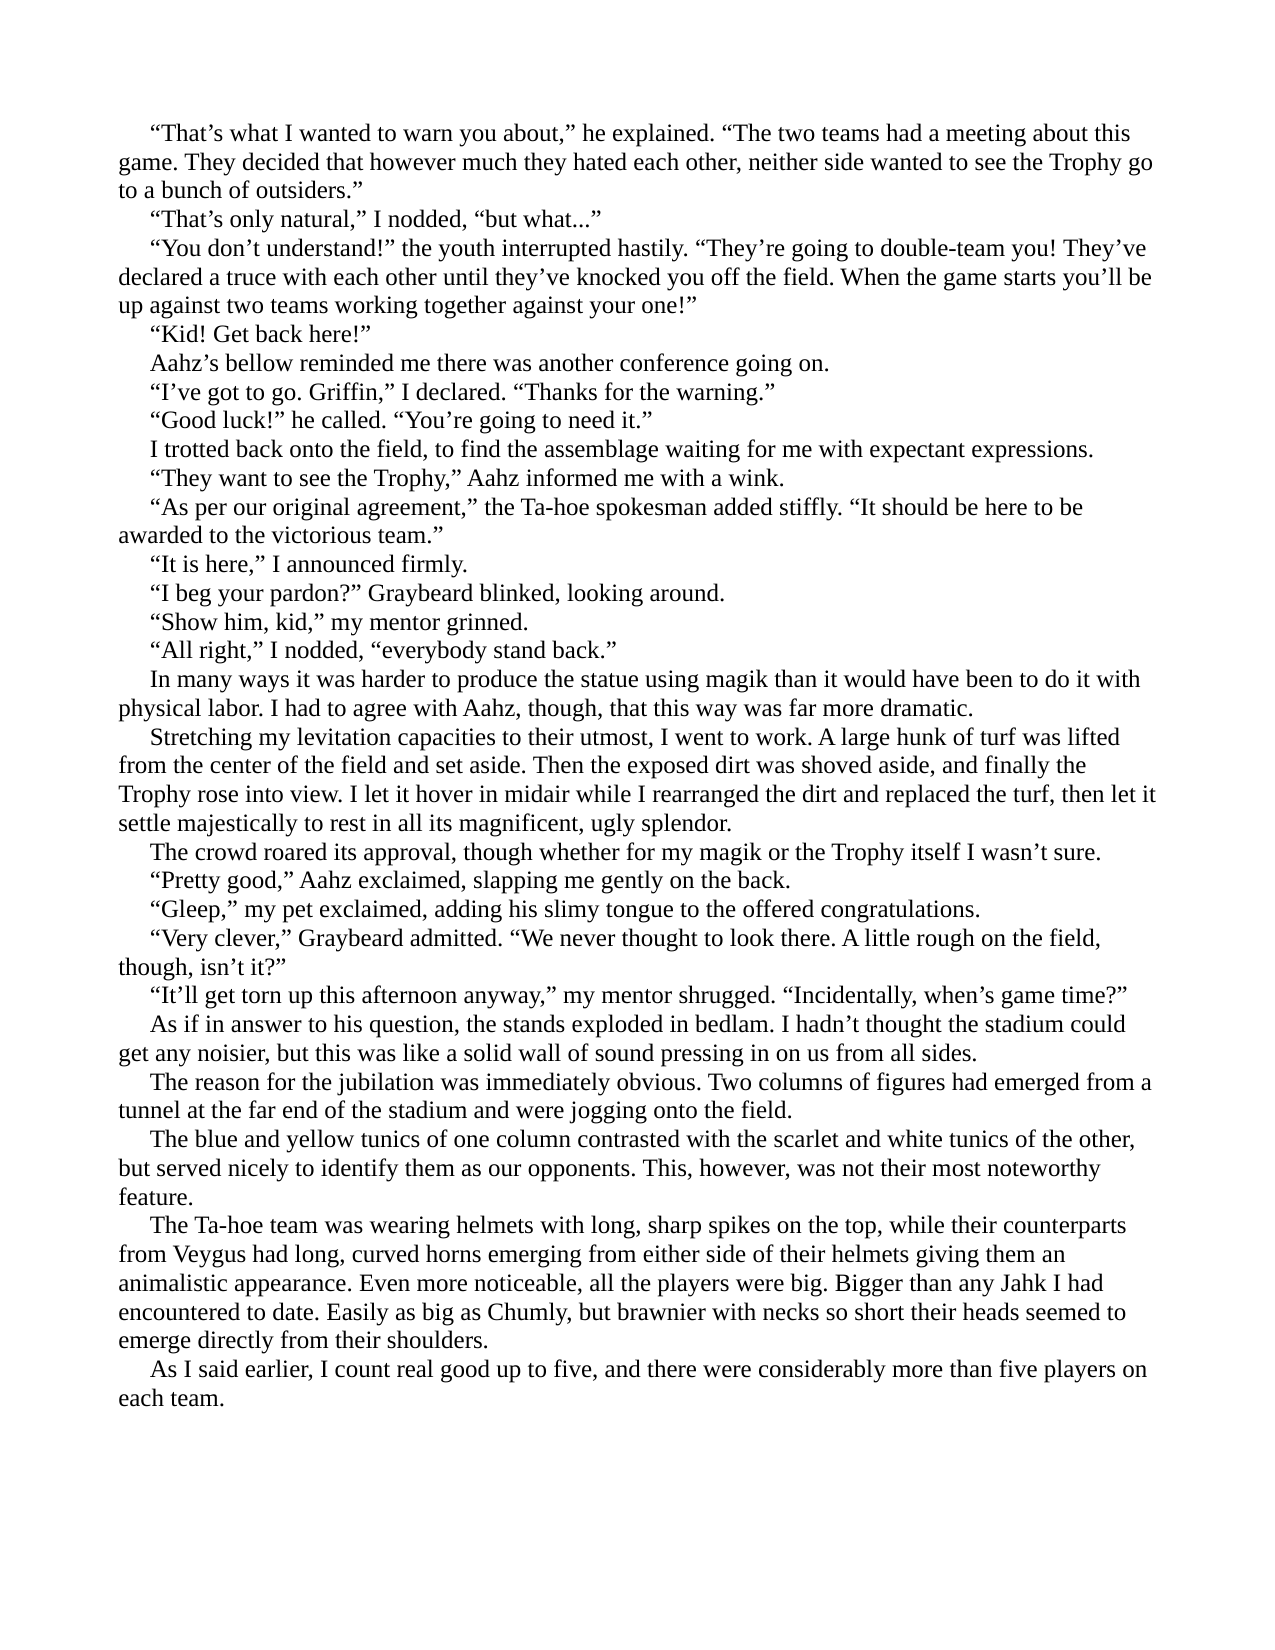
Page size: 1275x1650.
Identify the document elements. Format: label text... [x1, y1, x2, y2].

text “As per our original agreement,” the Ta-hoe spokesman added stiffly. “It should be here to be awarded to the victorious team.” [118, 492, 1157, 549]
text “I beg your pardon?” Graybeard blinked, looking around. [118, 578, 1157, 607]
text I trotted back onto the field, to find the assemblage waiting for me with expectant expressions. [118, 434, 1157, 463]
text The blue and yellow tunics of one column contrasted with the scarlet and white tunics of the other, but served nicely to identify them as our opponents. This, however, was not their most noteworthy feature. [118, 1124, 1157, 1211]
text In many ways it was harder to produce the statue using magik than it would have been to do it with physical labor. I had to agree with Aahz, though, that this way was far more dramatic. [118, 664, 1157, 722]
text “It’ll get torn up this afternoon anyway,” my mentor shrugged. “Incidentally, when’s game time?” [118, 981, 1157, 1009]
text “All right,” I nodded, “everybody stand back.” [118, 636, 1157, 664]
text Aahz’s bellow reminded me there was another conference going on. [118, 348, 1157, 377]
text “Pretty good,” Aahz exclaimed, slapping me gently on the back. [118, 866, 1157, 894]
text “Gleep,” my pet exclaimed, adding his slimy tongue to the offered congratulations. [118, 894, 1157, 923]
text “That’s only natural,” I nodded, “but what...” [118, 204, 1157, 233]
text The crowd roared its approval, though whether for my magik or the Trophy itself I wasn’t sure. [118, 837, 1157, 866]
text “Show him, kid,” my mentor grinned. [118, 607, 1157, 636]
text As I said earlier, I count real good up to five, and there were considerably more than five players on each team. [118, 1354, 1157, 1412]
text “They want to see the Trophy,” Aahz informed me with a wink. [118, 463, 1157, 492]
text “Good luck!” he called. “You’re going to need it.” [118, 406, 1157, 434]
text “Kid! Get back here!” [118, 319, 1157, 348]
text “Very clever,” Graybeard admitted. “We never thought to look there. A little rough on the field, though, isn’t it?” [118, 923, 1157, 981]
text As if in answer to his question, the stands exploded in bedlam. I hadn’t thought the stadium could get any noisier, but this was like a solid wall of sound pressing in on us from all sides. [118, 1009, 1157, 1067]
text “It is here,” I announced firmly. [118, 549, 1157, 578]
text “You don’t understand!” the youth interrupted hastily. “They’re going to double-team you! They’ve declared a truce with each other until they’ve knocked you off the field. When the game starts you’ll be up against two teams working together against your one!” [118, 233, 1157, 319]
text Stretching my levitation capacities to their utmost, I went to work. A large hunk of turf was lifted from the center of the field and set aside. Then the exposed dirt was shoved aside, and finally the Trophy rose into view. I let it hover in midair while I rearranged the dirt and replaced the turf, then let it settle majestically to rest in all its magnificent, ugly splendor. [118, 722, 1157, 837]
text “I’ve got to go. Griffin,” I declared. “Thanks for the warning.” [118, 377, 1157, 406]
text “That’s what I wanted to warn you about,” he explained. “The two teams had a meeting about this game. They decided that however much they hated each other, neither side wanted to see the Trophy go to a bunch of outsiders.” [118, 118, 1157, 204]
text The Ta-hoe team was wearing helmets with long, sharp spikes on the top, while their counterparts from Veygus had long, curved horns emerging from either side of their helmets giving them an animalistic appearance. Even more noticeable, all the players were big. Bigger than any Jahk I had encountered to date. Easily as big as Chumly, but brawnier with necks so short their heads seemed to emerge directly from their shoulders. [118, 1211, 1157, 1354]
text The reason for the jubilation was immediately obvious. Two columns of figures had emerged from a tunnel at the far end of the stadium and were jogging onto the field. [118, 1067, 1157, 1124]
